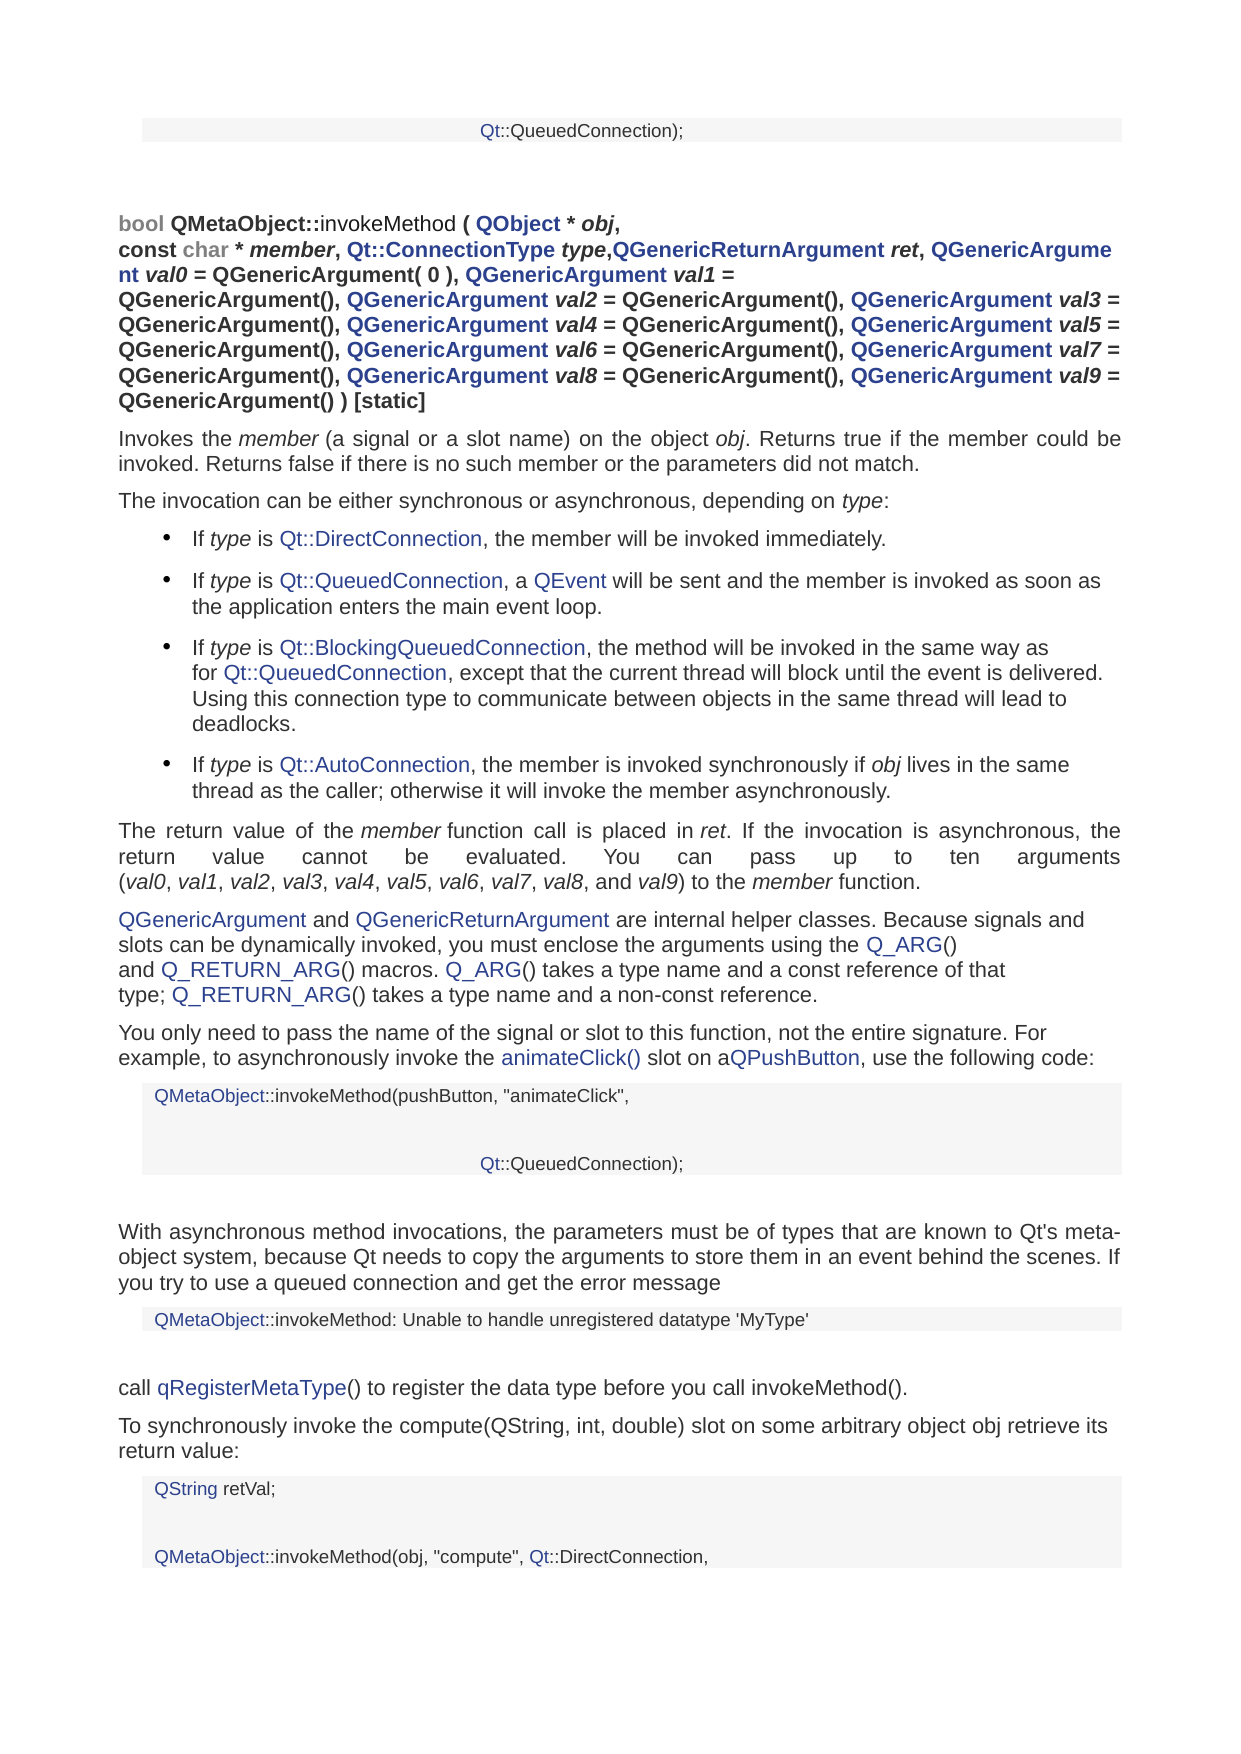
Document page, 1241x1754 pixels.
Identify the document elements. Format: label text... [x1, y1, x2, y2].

text The invocation can be either synchronous or asynchronous, depending on type: [118, 488, 1122, 513]
text QGenericArgument and QGenericReturnArgument are internal helper classes. Because signals and slots can be dynamically invoked, you must enclose the arguments using the Q_ARG() and Q_RETURN_ARG() macros. Q_ARG() takes a type name and a const reference of that type; Q_RETURN_ARG() takes a type name and a non-const reference. [118, 906, 1122, 1007]
text With asynchronous method invocations, the parameters must be of types that are known to Qt's meta-object system, because Qt needs to copy the arguments to store them in an event behind the scenes. If you try to use a queued connection and get the error message [118, 1219, 1122, 1294]
text You only need to pass the name of the signal or slot to this function, not the entire signature. For example, to asynchronously invoke the animateClick() slot on aQPushButton, use the following code: [118, 1020, 1122, 1070]
text QString retVal; [142, 1476, 1122, 1500]
text QMetaObject::invokeMethod(obj, "compute", Qt::DirectConnection, [142, 1544, 1122, 1568]
text Invokes the member (a signal or a slot name) on the object obj. Returns true if the member could be invoked. Returns false if there is no such member or the parameters did not match. [118, 425, 1122, 476]
list If type is Qt::BlockingQueuedConnection, the method will be invoked in the same way as for Qt::QueuedConnection, except that the current thread will block until the event is delivered. Using this connection type to communicate between objects in the same thread will lead to deadlocks. [162, 634, 1122, 736]
list If type is Qt::AutoConnection, the member is invoked synchronously if obj lives in the same thread as the caller; otherwise it will invoke the member asynchronously. [162, 752, 1122, 803]
subtitle bool QMetaObject::invokeMethod ( QObject * obj, const char * member, Qt::ConnectionType type,QGenericReturnArgument ret, QGenericArgument val0 = QGenericArgument( 0 ), QGenericArgument val1 = QGenericArgument(), QGenericArgument val2 = QGenericArgument(), QGenericArgument val3 = QGenericArgument(), QGenericArgument val4 = QGenericArgument(), QGenericArgument val5 = QGenericArgument(), QGenericArgument val6 = QGenericArgument(), QGenericArgument val7 = QGenericArgument(), QGenericArgument val8 = QGenericArgument(), QGenericArgument val9 = QGenericArgument() ) [static] [118, 211, 1122, 413]
text The return value of the member function call is placed in ret. If the invocation is asynchronous, the return value cannot be evaluated. You can pass up to ten arguments (val0, val1, val2, val3, val4, val5, val6, val7, val8, and val9) to the member function. [118, 818, 1122, 894]
text To synchronously invoke the compute(QString, int, double) slot on some arbitrary object obj retrieve its return value: [118, 1413, 1122, 1463]
text QMetaObject::invokeMethod: Unable to handle unregistered datatype 'MyType' [142, 1307, 1122, 1331]
text QMetaObject::invokeMethod(pushButton, "animateClick", [142, 1083, 1122, 1107]
text Qt::QueuedConnection); [142, 1151, 1122, 1175]
text call qRegisterMetaType() to register the data type before you call invokeMethod(). [118, 1375, 1122, 1400]
text Qt::QueuedConnection); [142, 118, 1122, 142]
list If type is Qt::QueuedConnection, a QEvent will be sent and the member is invoked as soon as the application enters the main event loop. [162, 568, 1122, 619]
list If type is Qt::DirectConnection, the member will be invoked immediately. [162, 526, 1122, 552]
